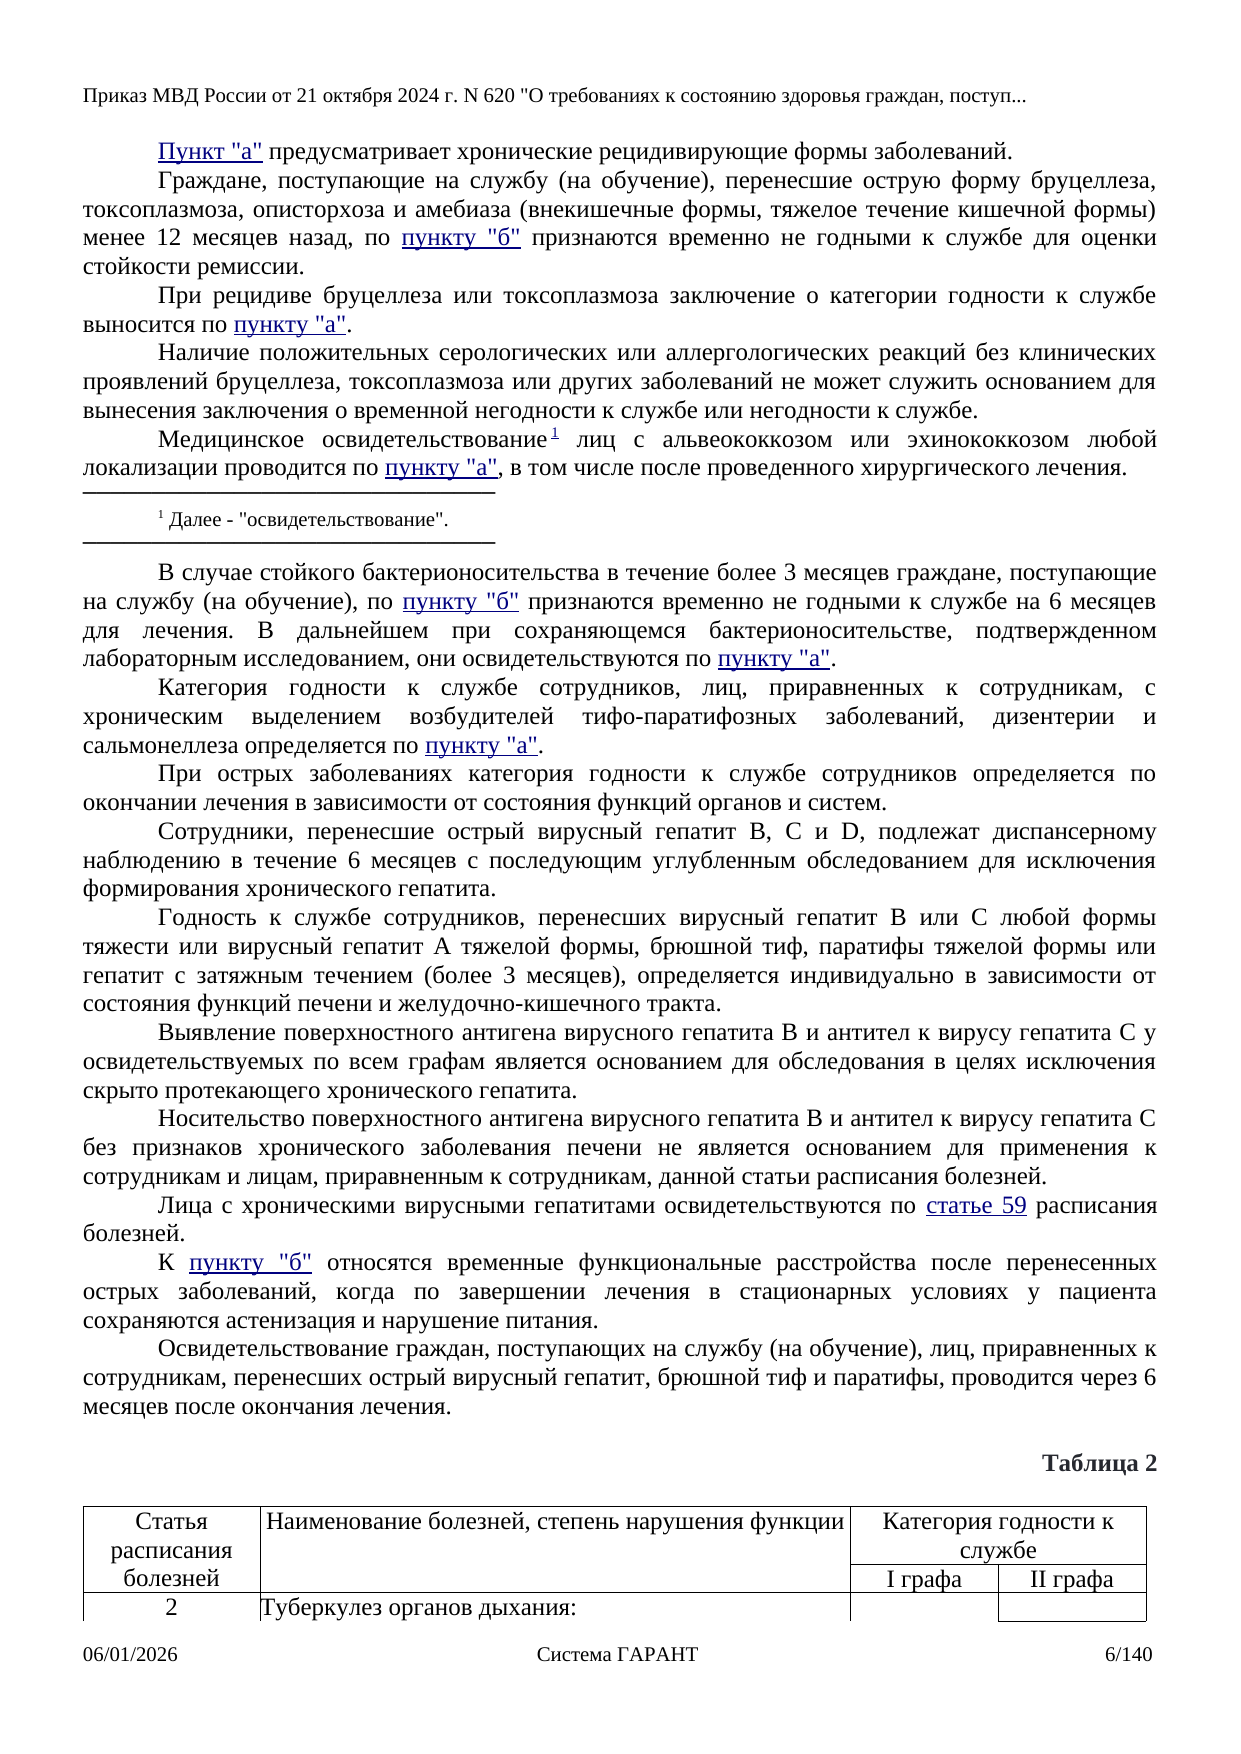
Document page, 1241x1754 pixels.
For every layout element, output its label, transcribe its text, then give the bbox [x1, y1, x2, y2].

text Годность к службе сотрудников, перенесших вирусный гепатит В или С любой формы тяжести или вирусный гепатит А тяжелой формы, брюшной тиф, паратифы тяжелой формы или гепатит с затяжным течением (более 3 месяцев), определяется индивидуально в зависимости от состояния функций печени и желудочно-кишечного тракта. [83, 902, 1157, 1017]
text Носительство поверхностного антигена вирусного гепатита В и антител к вирусу гепатита С без признаков хронического заболевания печени не является основанием для применения к сотрудникам и лицам, приравненным к сотрудникам, данной статьи расписания болезней. [83, 1103, 1157, 1190]
table_cell I графа [851, 1565, 998, 1592]
table_header Категория годности к службе [851, 1507, 1146, 1564]
table_cell Туберкулез органов дыхания: [261, 1593, 850, 1621]
text Медицинское освидетельствование 1 лиц с альвеококкозом или эхинококкозом любой локализации проводится по пункту "а", в том числе после проведенного хирургического лечения. [83, 424, 1157, 481]
text К пункту "б" относятся временные функциональные расстройства после перенесенных острых заболеваний, когда по завершении лечения в стационарных условиях у пациента сохраняются астенизация и нарушение питания. [83, 1247, 1157, 1333]
text Выявление поверхностного антигена вирусного гепатита В и антител к вирусу гепатита С у освидетельствуемых по всем графам является основанием для обследования в целях исключения скрыто протекающего хронического гепатита. [83, 1017, 1157, 1103]
text 1 Далее - "освидетельствование". [83, 507, 1157, 531]
table_cell 2 [84, 1593, 260, 1621]
table_cell II графа [999, 1565, 1146, 1592]
text Лица с хроническими вирусными гепатитами освидетельствуются по статье 59 расписания болезней. [83, 1190, 1157, 1247]
text ────────────────────────────── [83, 531, 1157, 557]
text Граждане, поступающие на службу (на обучение), перенесшие острую форму бруцеллеза, токсоплазмоза, описторхоза и амебиаза (внекишечные формы, тяжелое течение кишечной формы) менее 12 месяцев назад, по пункту "б" признаются временно не годными к службе для оценки стойкости ремиссии. [83, 165, 1157, 280]
text Пункт "а" предусматривает хронические рецидивирующие формы заболеваний. [83, 136, 1157, 165]
text Освидетельствование граждан, поступающих на службу (на обучение), лиц, приравненных к сотрудникам, перенесших острый вирусный гепатит, брюшной тиф и паратифы, проводится через 6 месяцев после окончания лечения. [83, 1333, 1157, 1420]
text Сотрудники, перенесшие острый вирусный гепатит В, С и D, подлежат диспансерному наблюдению в течение 6 месяцев с последующим углубленным обследованием для исключения формирования хронического гепатита. [83, 816, 1157, 902]
text Категория годности к службе сотрудников, лиц, приравненных к сотрудникам, с хроническим выделением возбудителей тифо-паратифозных заболеваний, дизентерии и сальмонеллеза определяется по пункту "а". [83, 672, 1157, 758]
text В случае стойкого бактерионосительства в течение более 3 месяцев граждане, поступающие на службу (на обучение), по пункту "б" признаются временно не годными к службе на 6 месяцев для лечения. В дальнейшем при сохраняющемся бактерионосительстве, подтвержденном лабораторным исследованием, они освидетельствуются по пункту "а". [83, 557, 1157, 672]
table_cell [851, 1593, 998, 1621]
text При рецидиве бруцеллеза или токсоплазмоза заключение о категории годности к службе выносится по пункту "а". [83, 280, 1157, 337]
table_header Статья расписания болезней [84, 1507, 260, 1592]
table_cell [999, 1593, 1146, 1621]
text ────────────────────────────── [83, 481, 1157, 507]
text Таблица 2 [83, 1448, 1157, 1477]
text При острых заболеваниях категория годности к службе сотрудников определяется по окончании лечения в зависимости от состояния функций органов и систем. [83, 758, 1157, 816]
table_header Наименование болезней, степень нарушения функции [261, 1507, 850, 1592]
text Наличие положительных серологических или аллергологических реакций без клинических проявлений бруцеллеза, токсоплазмоза или других заболеваний не может служить основанием для вынесения заключения о временной негодности к службе или негодности к службе. [83, 337, 1157, 424]
